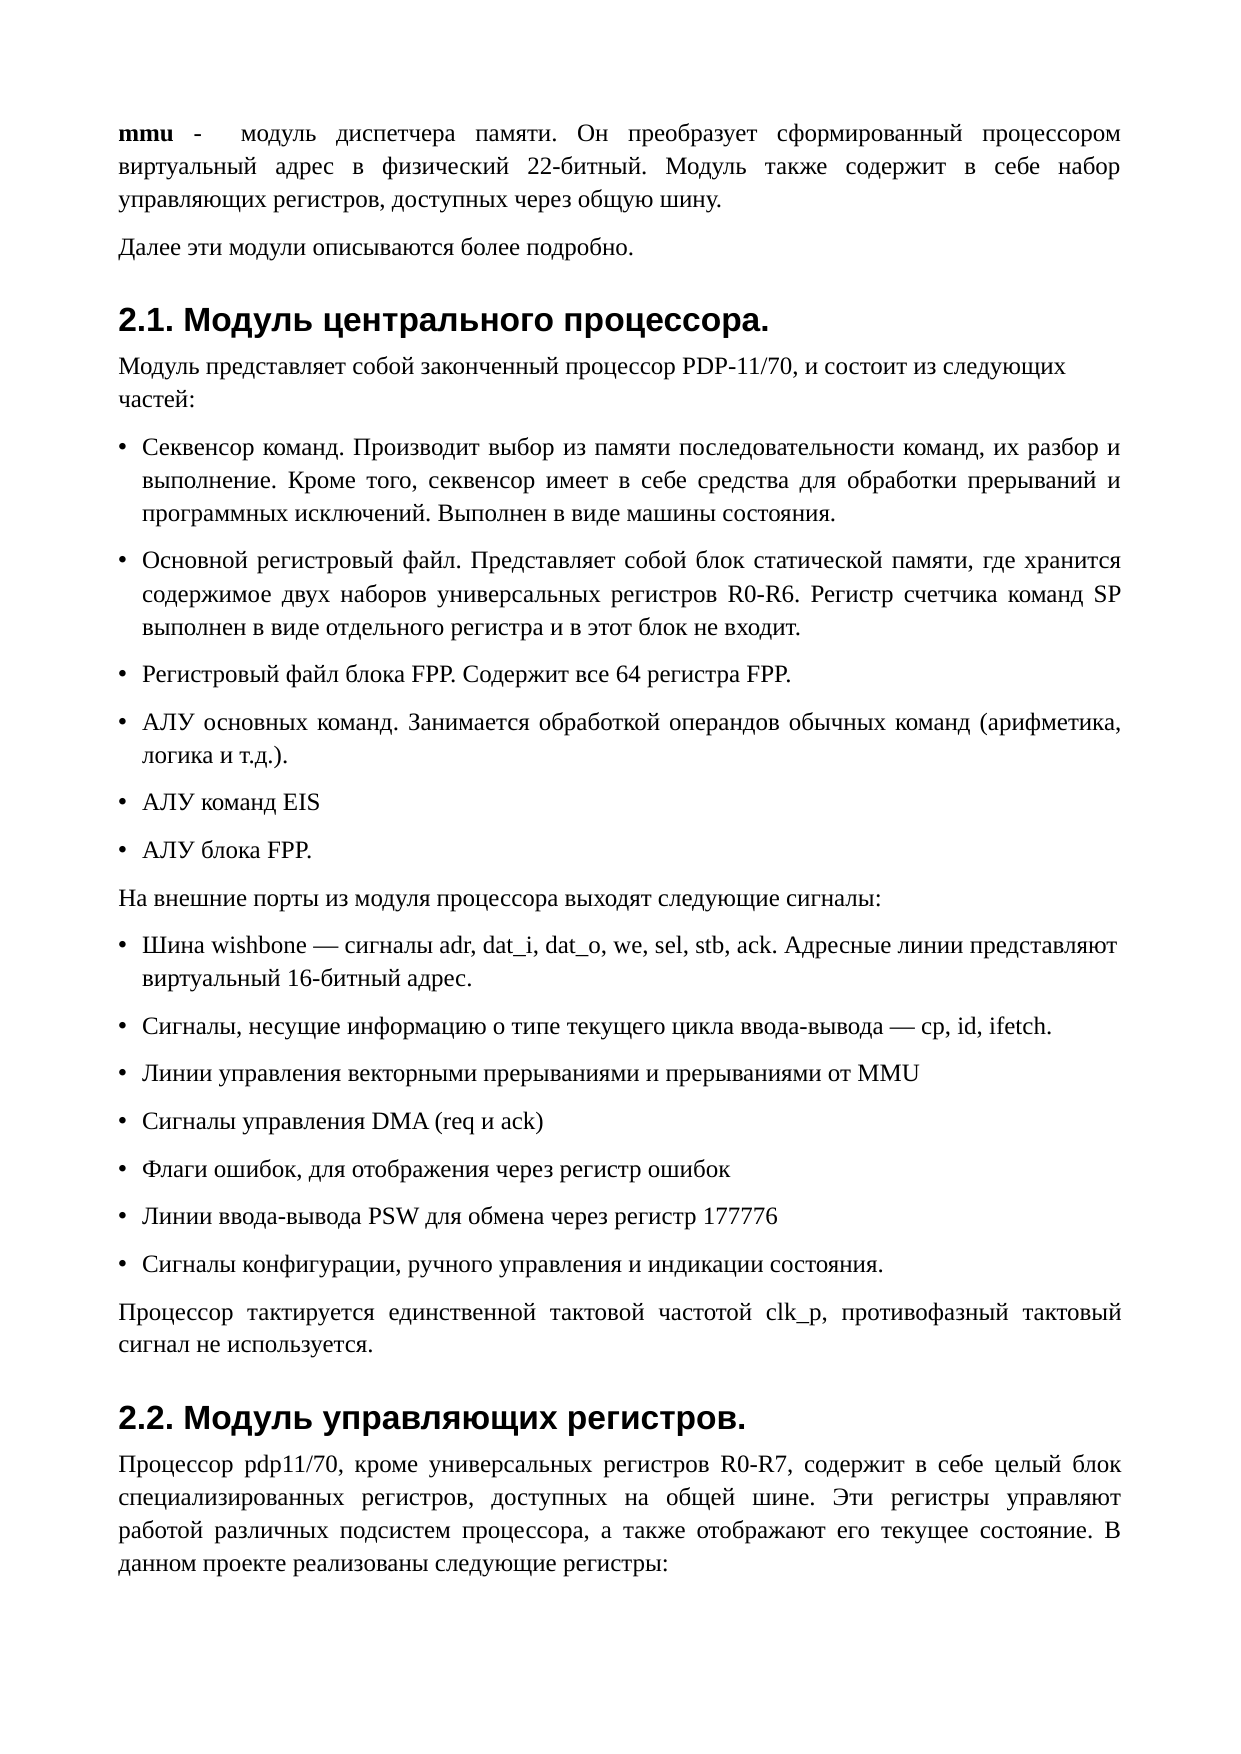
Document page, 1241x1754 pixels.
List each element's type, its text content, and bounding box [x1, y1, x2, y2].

list Сигналы управления DMA (req и ack) [118, 1106, 1122, 1135]
list Сигналы конфигурации, ручного управления и индикации состояния. [118, 1249, 1122, 1278]
text Процессор тактируется единственной тактовой частотой clk_p, противофазный тактовый сигнал не используется. [118, 1297, 1122, 1358]
subtitle 2.1. Модуль центрального процессора. [118, 300, 1122, 339]
text Далее эти модули описываются более подробно. [118, 232, 1122, 261]
text mmu - модуль диспетчера памяти. Он преобразует сформированный процессором виртуальный адрес в физический 22-битный. Модуль также содержит в себе набор управляющих регистров, доступных через общую шину. [118, 118, 1122, 213]
list АЛУ команд EIS [118, 787, 1122, 816]
text Процессор pdp11/70, кроме универсальных регистров R0-R7, содержит в себе целый блок специализированных регистров, доступных на общей шине. Эти регистры управляют работой различных подсистем процессора, а также отображают его текущее состояние. В данном проекте реализованы следующие регистры: [118, 1449, 1122, 1577]
text Модуль представляет собой законченный процессор PDP-11/70, и состоит из следующих частей: [118, 351, 1122, 413]
subtitle 2.2. Модуль управляющих регистров. [118, 1398, 1122, 1437]
list Регистровый файл блока FPP. Содержит все 64 регистра FPP. [118, 659, 1122, 688]
list Линии управления векторными прерываниями и прерываниями от MMU [118, 1058, 1122, 1087]
list Сигналы, несущие информацию о типе текущего цикла ввода-вывода — cp, id, ifetch. [118, 1011, 1122, 1040]
list Линии ввода-вывода PSW для обмена через регистр 177776 [118, 1201, 1122, 1230]
list АЛУ основных команд. Занимается обработкой операндов обычных команд (арифметика, логика и т.д.). [118, 707, 1122, 769]
list Секвенсор команд. Производит выбор из памяти последовательности команд, их разбор и выполнение. Кроме того, секвенсор имеет в себе средства для обработки прерываний и программных исключений. Выполнен в виде машины состояния. [118, 432, 1122, 527]
text На внешние порты из модуля процессора выходят следующие сигналы: [118, 883, 1122, 911]
list Флаги ошибок, для отображения через регистр ошибок [118, 1154, 1122, 1182]
list АЛУ блока FPP. [118, 835, 1122, 864]
list Шина wishbone — сигналы adr, dat_i, dat_o, we, sel, stb, ack. Адресные линии представляют виртуальный 16-битный адрес. [118, 930, 1122, 992]
list Основной регистровый файл. Представляет собой блок статической памяти, где хранится содержимое двух наборов универсальных регистров R0-R6. Регистр счетчика команд SP выполнен в виде отдельного регистра и в этот блок не входит. [118, 546, 1122, 640]
